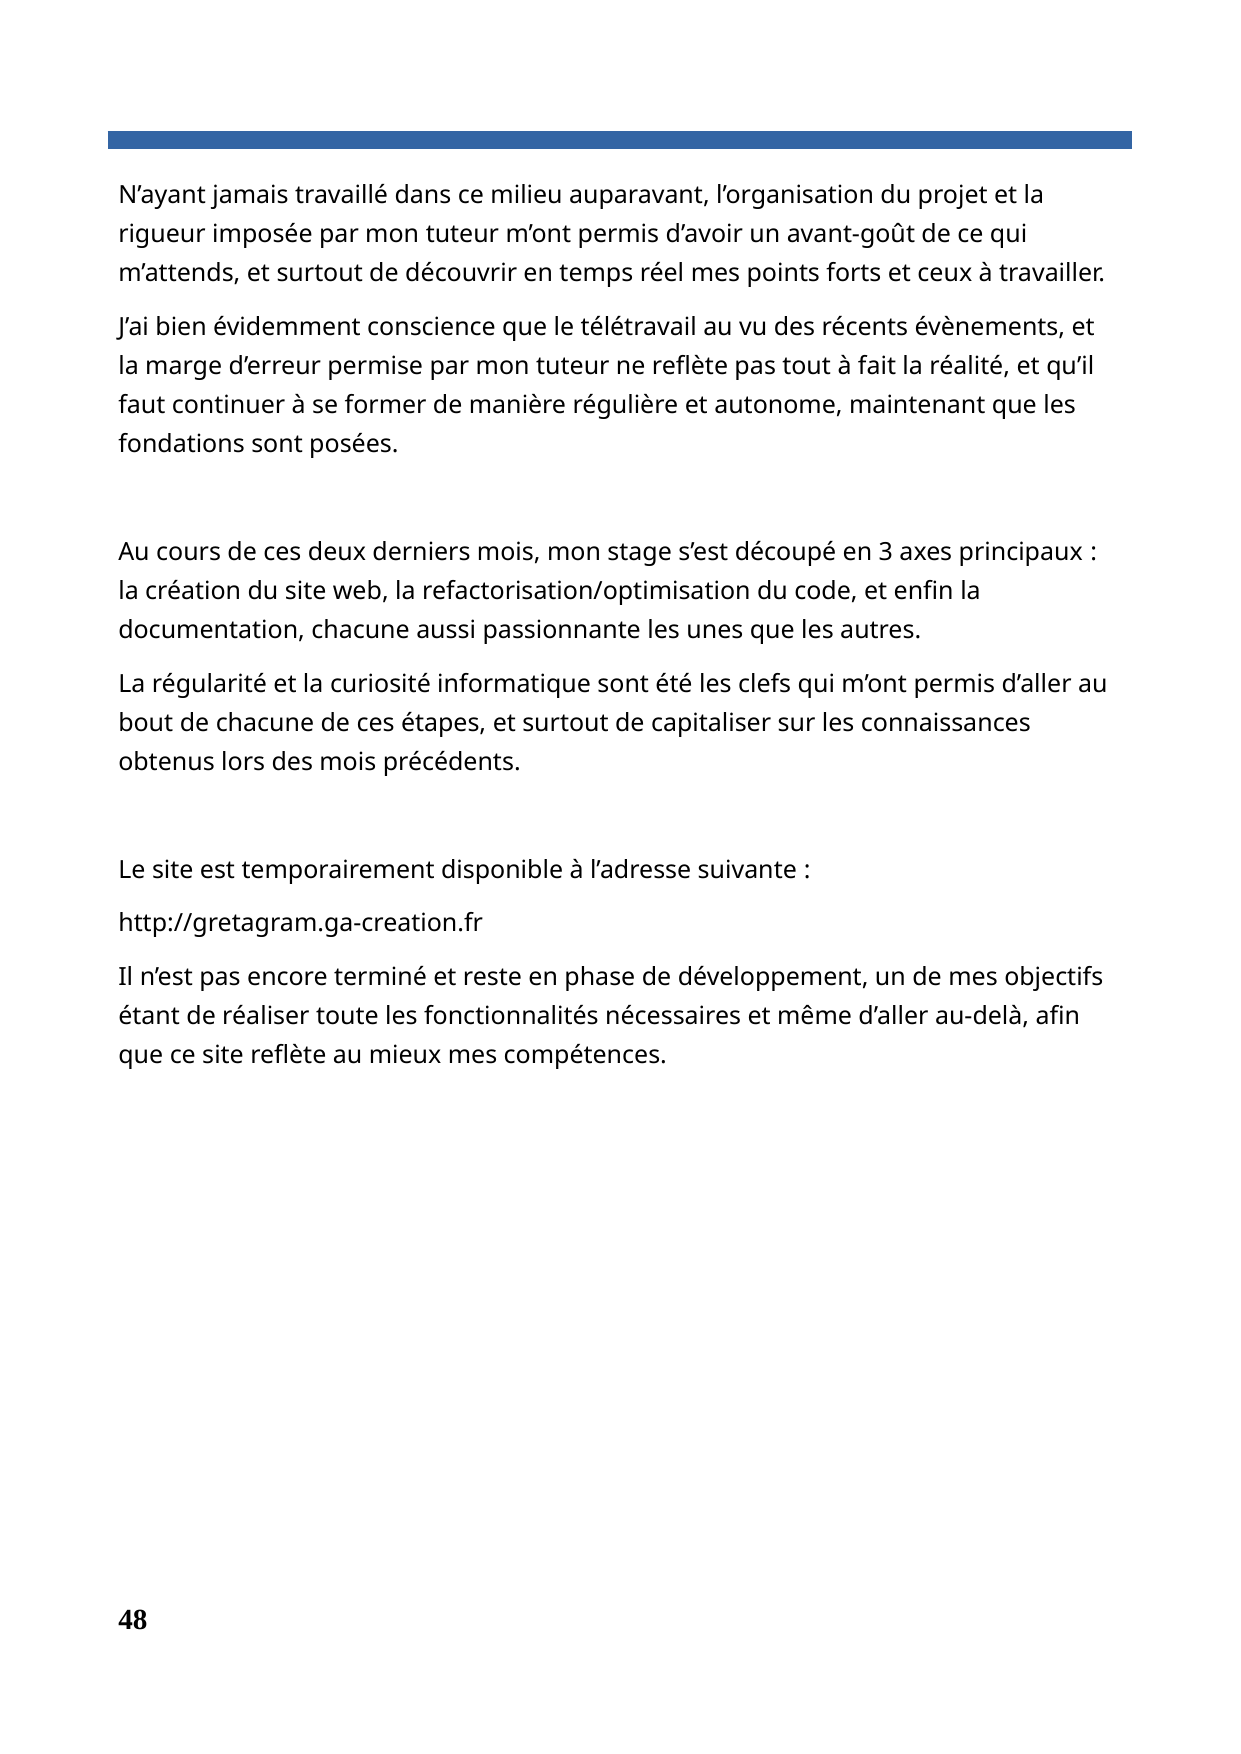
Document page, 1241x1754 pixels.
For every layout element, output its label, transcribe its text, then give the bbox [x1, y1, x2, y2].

text J’ai bien évidemment conscience que le télétravail au vu des récents évènements, et la marge d’erreur permise par mon tuteur ne reflète pas tout à fait la réalité, et qu’il faut continuer à se former de manière régulière et autonome, maintenant que les fondations sont posées. [118, 308, 1122, 460]
text http://gretagram.ga-creation.fr [118, 905, 1122, 939]
text Au cours de ces deux derniers mois, mon stage s’est découpé en 3 axes principaux : la création du site web, la refactorisation/optimisation du code, et enfin la documentation, chacune aussi passionnante les unes que les autres. [118, 533, 1122, 646]
text Il n’est pas encore terminé et reste en phase de développement, un de mes objectifs étant de réaliser toute les fonctionnalités nécessaires et même d’aller au-delà, afin que ce site reflète au mieux mes compétences. [118, 959, 1122, 1071]
text La régularité et la curiosité informatique sont été les clefs qui m’ont permis d’aller au bout de chacune de ces étapes, et surtout de capitaliser sur les connaissances obtenus lors des mois précédents. [118, 666, 1122, 778]
text N’ayant jamais travaillé dans ce milieu auparavant, l’organisation du projet et la rigueur imposée par mon tuteur m’ont permis d’avoir un avant-goût de ce qui m’attends, et surtout de découvrir en temps réel mes points forts et ceux à travailler. [118, 176, 1122, 289]
text Le site est temporairement disponible à l’adresse suivante : [118, 851, 1122, 885]
